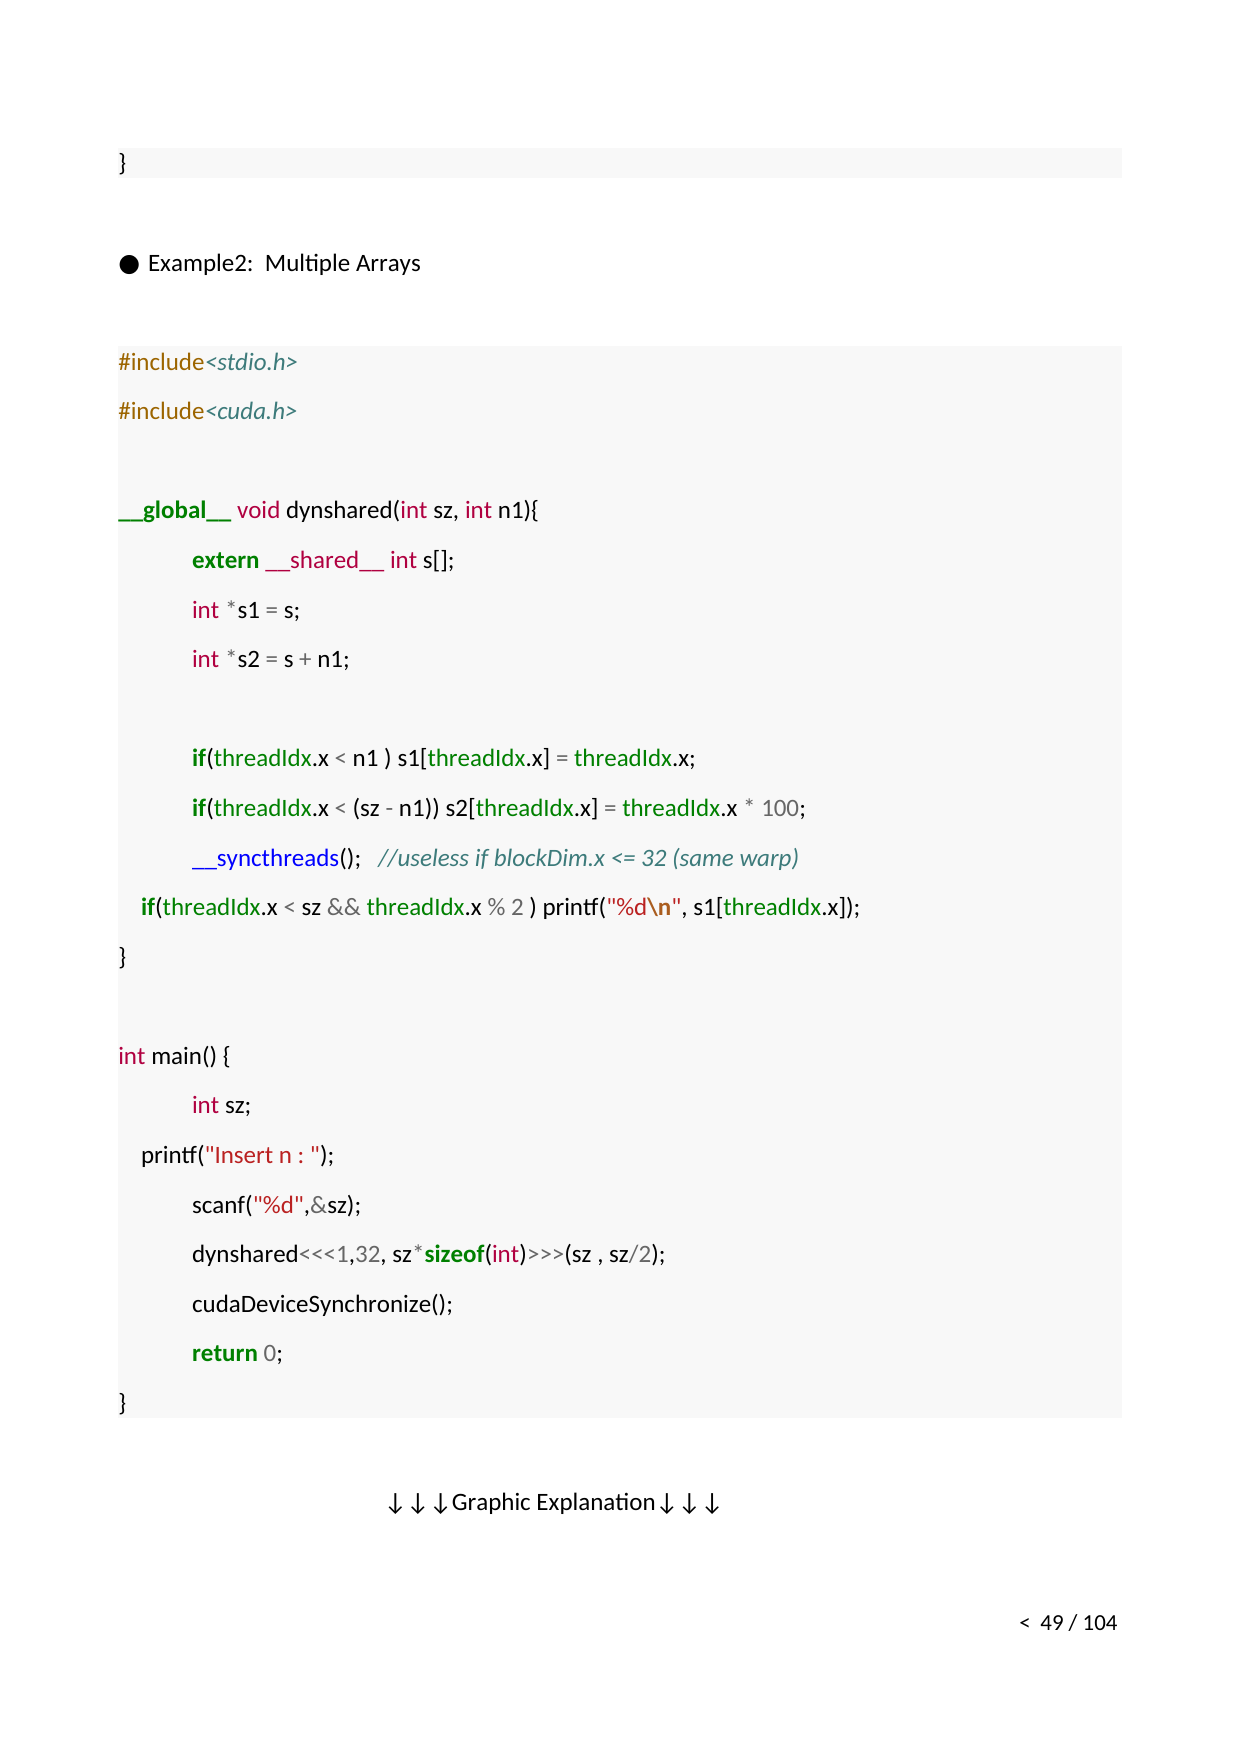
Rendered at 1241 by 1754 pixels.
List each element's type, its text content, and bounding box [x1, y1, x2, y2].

text if(threadIdx.x < sz && threadIdx.x % 2 ) printf("%d\n", s1[threadIdx.x]); [118, 891, 1122, 922]
text } [118, 1387, 1122, 1418]
text int *s1 = s; [118, 594, 1122, 624]
text extern __shared__ int s[]; [118, 544, 1122, 575]
text if(threadIdx.x < n1 ) s1[threadIdx.x] = threadIdx.x; [118, 743, 1122, 773]
text dynshared<<<1,32, sz*sizeof(int)>>>(sz , sz/2); [118, 1238, 1122, 1269]
text ↓↓↓Graphic Explanation↓↓↓ [118, 1486, 1122, 1517]
text __global__ void dynshared(int sz, int n1){ [118, 495, 1122, 525]
text return 0; [118, 1338, 1122, 1368]
text cudaDeviceSynchronize(); [118, 1288, 1122, 1318]
text } [118, 941, 1122, 971]
text #include<stdio.h> [118, 346, 1122, 376]
text scanf("%d",&sz); [118, 1189, 1122, 1219]
text int *s2 = s + n1; [118, 643, 1122, 674]
text int main() { [118, 1040, 1122, 1071]
text if(threadIdx.x < (sz - n1)) s2[threadIdx.x] = threadIdx.x * 100; [118, 792, 1122, 823]
text printf("Insert n : "); [118, 1139, 1122, 1170]
text ● Example2: Multiple Arrays [118, 247, 1122, 277]
text __syncthreads(); //useless if blockDim.x <= 32 (same warp) [118, 842, 1122, 872]
text int sz; [118, 1090, 1122, 1120]
text } [118, 148, 1122, 178]
text #include<cuda.h> [118, 396, 1122, 426]
